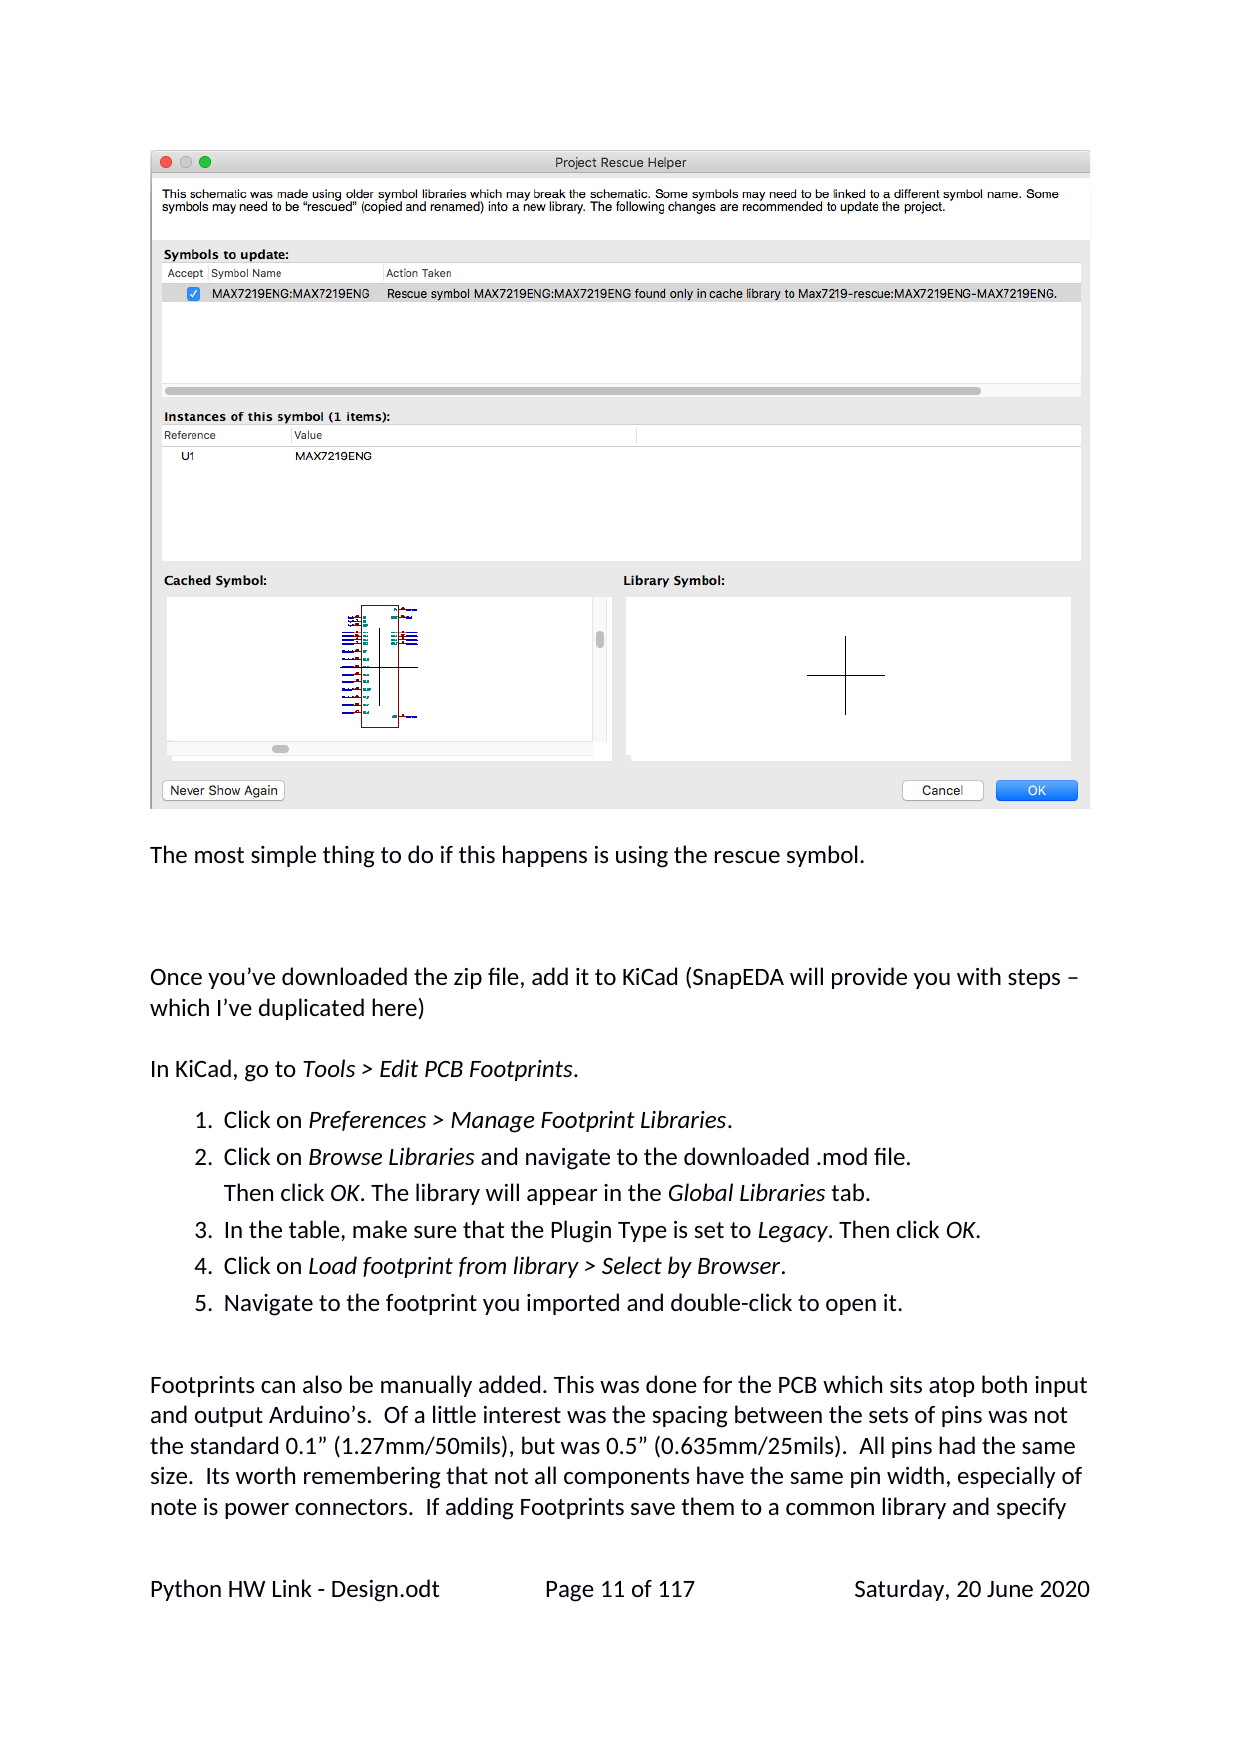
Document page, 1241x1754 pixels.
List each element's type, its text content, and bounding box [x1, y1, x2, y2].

text Once you’ve downloaded the zip file, add it to KiCad (SnapEDA will provide you with steps – which I’ve duplicated here) [150, 962, 1090, 1023]
list Click on Browse Libraries and navigate to the downloaded .mod file. Then click OK. The library will appear in the Global Libraries tab. [194, 1141, 1090, 1208]
list Navigate to the footprint you imported and double-click to open it. [194, 1287, 1090, 1318]
list In the table, make sure that the Plugin Type is set to Legacy. Then click OK. [194, 1214, 1090, 1244]
picture [150, 150, 1091, 809]
list Click on Load footprint from library > Select by Browser. [194, 1251, 1090, 1281]
text The most simple thing to do if this happens is using the rescue symbol. [150, 839, 1090, 870]
text Footprints can also be manually added. This was done for the PCB which sits atop both input and output Arduino’s. Of a little interest was the spacing between the sets of pins was not the standard 0.1” (1.27mm/50mils), but was 0.5” (0.635mm/25mils). All pins had the same size. Its worth remembering that not all components have the same pin width, especially of note is power connectors. If adding Footprints save them to a common library and specify [150, 1369, 1090, 1521]
text In KiCad, go to Tools > Edit PCB Footprints. [150, 1053, 1090, 1084]
list Click on Preferences > Manage Footprint Libraries. [194, 1104, 1090, 1135]
